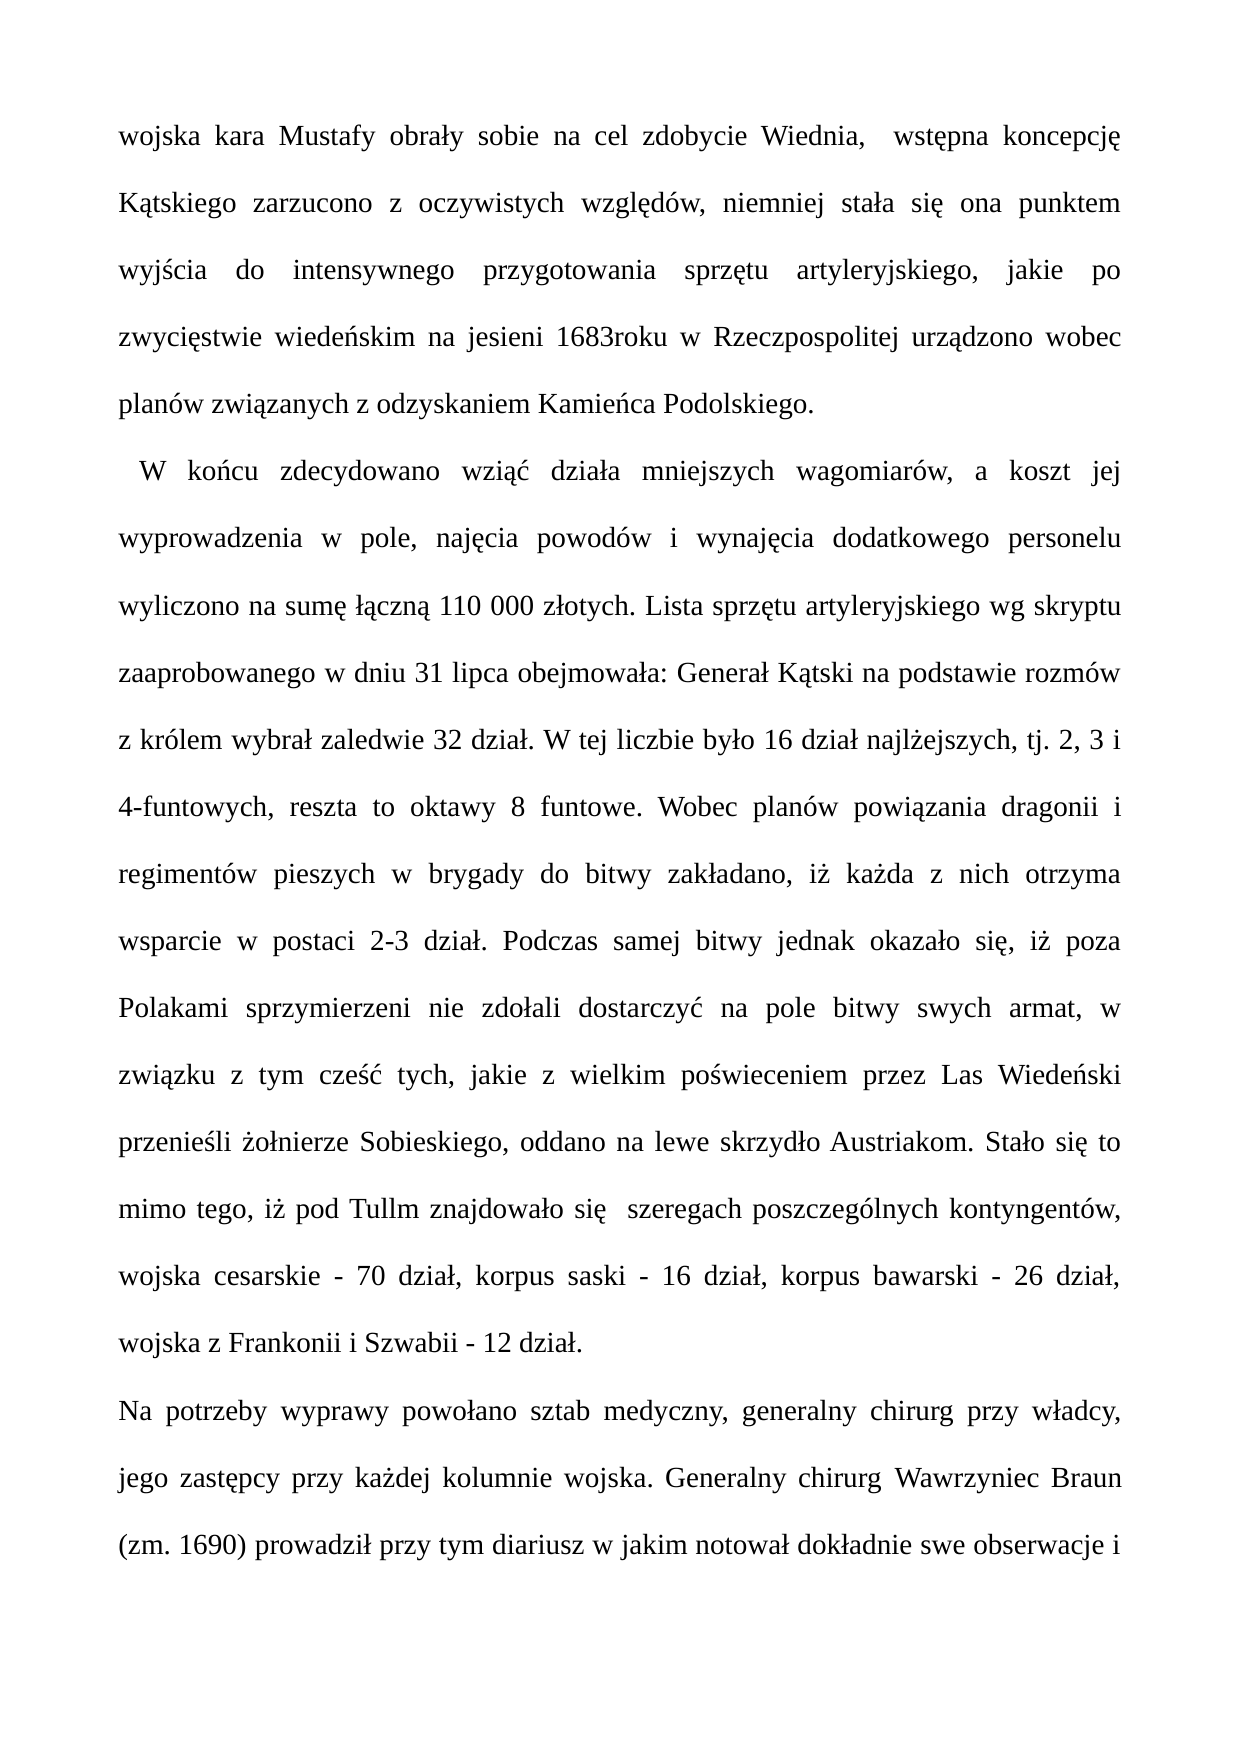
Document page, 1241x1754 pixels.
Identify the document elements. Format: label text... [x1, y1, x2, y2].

text W końcu zdecydowano wziąć działa mniejszych wagomiarów, a koszt jej wyprowadzenia w pole, najęcia powodów i wynajęcia dodatkowego personelu wyliczono na sumę łączną 110 000 złotych. Lista sprzętu artyleryjskiego wg skryptu zaaprobowanego w dniu 31 lipca obejmowała: Generał Kątski na podstawie rozmów z królem wybrał zaledwie 32 dział. W tej liczbie było 16 dział najlżejszych, tj. 2, 3 i 4-funtowych, reszta to oktawy 8 funtowe. Wobec planów powiązania dragonii i regimentów pieszych w brygady do bitwy zakładano, iż każda z nich otrzyma wsparcie w postaci 2-3 dział. Podczas samej bitwy jednak okazało się, iż poza Polakami sprzymierzeni nie zdołali dostarczyć na pole bitwy swych armat, w związku z tym cześć tych, jakie z wielkim poświeceniem przez Las Wiedeński przenieśli żołnierze Sobieskiego, oddano na lewe skrzydło Austriakom. Stało się to mimo tego, iż pod Tullm znajdowało się szeregach poszczególnych kontyngentów, wojska cesarskie - 70 dział, korpus saski - 16 dział, korpus bawarski - 26 dział, wojska z Frankonii i Szwabii - 12 dział. [118, 453, 1122, 1359]
text wojska kara Mustafy obrały sobie na cel zdobycie Wiednia, wstępna koncepcję Kątskiego zarzucono z oczywistych względów, niemniej stała się ona punktem wyjścia do intensywnego przygotowania sprzętu artyleryjskiego, jakie po zwycięstwie wiedeńskim na jesieni 1683roku w Rzeczpospolitej urządzono wobec planów związanych z odzyskaniem Kamieńca Podolskiego. [118, 118, 1122, 420]
text Na potrzeby wyprawy powołano sztab medyczny, generalny chirurg przy władcy, jego zastępcy przy każdej kolumnie wojska. Generalny chirurg Wawrzyniec Braun (zm. 1690) prowadził przy tym diariusz w jakim notował dokładnie swe obserwacje i [118, 1393, 1122, 1560]
